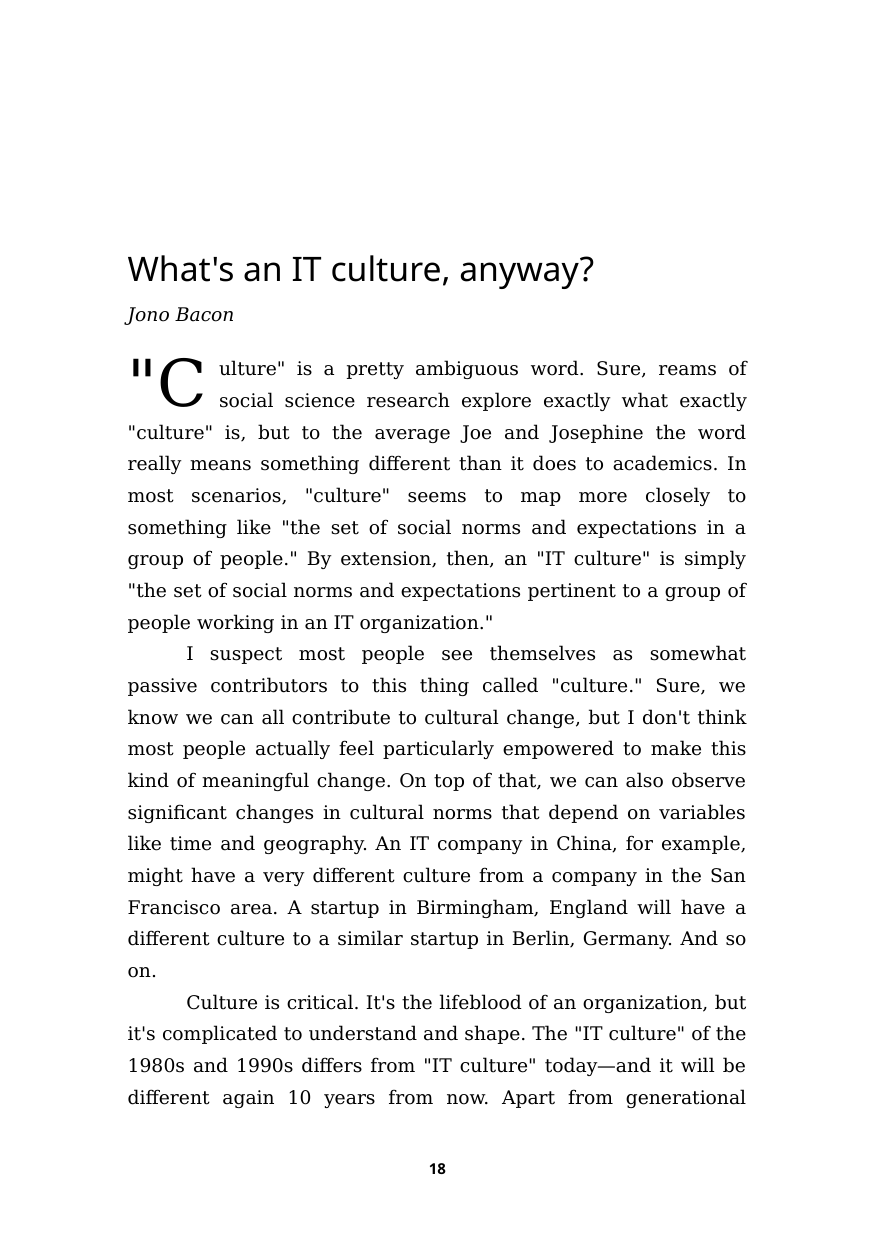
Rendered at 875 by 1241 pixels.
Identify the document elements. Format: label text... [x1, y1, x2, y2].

text I suspect most people see themselves as somewhat passive contributors to this thing called "culture." Sure, we know we can all contribute to cultural change, but I don't think most people actually feel particularly empowered to make this kind of meaningful change. On top of that, we can also observe significant changes in cultural norms that depend on variables like time and geography. An IT company in China, for example, might have a very different culture from a company in the San Francisco area. A startup in Birmingham, England will have a different culture to a similar startup in Berlin, Germany. And so on. [127, 643, 747, 982]
text Culture is critical. It's the lifeblood of an organization, but it's complicated to understand and shape. The "IT culture" of the 1980s and 1990s differs from "IT culture" today—and it will be different again 10 years from now. Apart from generational [127, 992, 747, 1109]
text "Culture" is a pretty ambiguous word. Sure, reams of social science research explore exactly what exactly "culture" is, but to the average Joe and Josephine the word really means something different than it does to academics. In most scenarios, "culture" seems to map more closely to something like "the set of social norms and expectations in a group of people." By extension, then, an "IT culture" is simply "the set of social norms and expectations pertinent to a group of people working in an IT organization." [127, 358, 747, 634]
subtitle What's an IT culture, anyway? [127, 246, 747, 292]
text Jono Bacon [127, 304, 747, 326]
